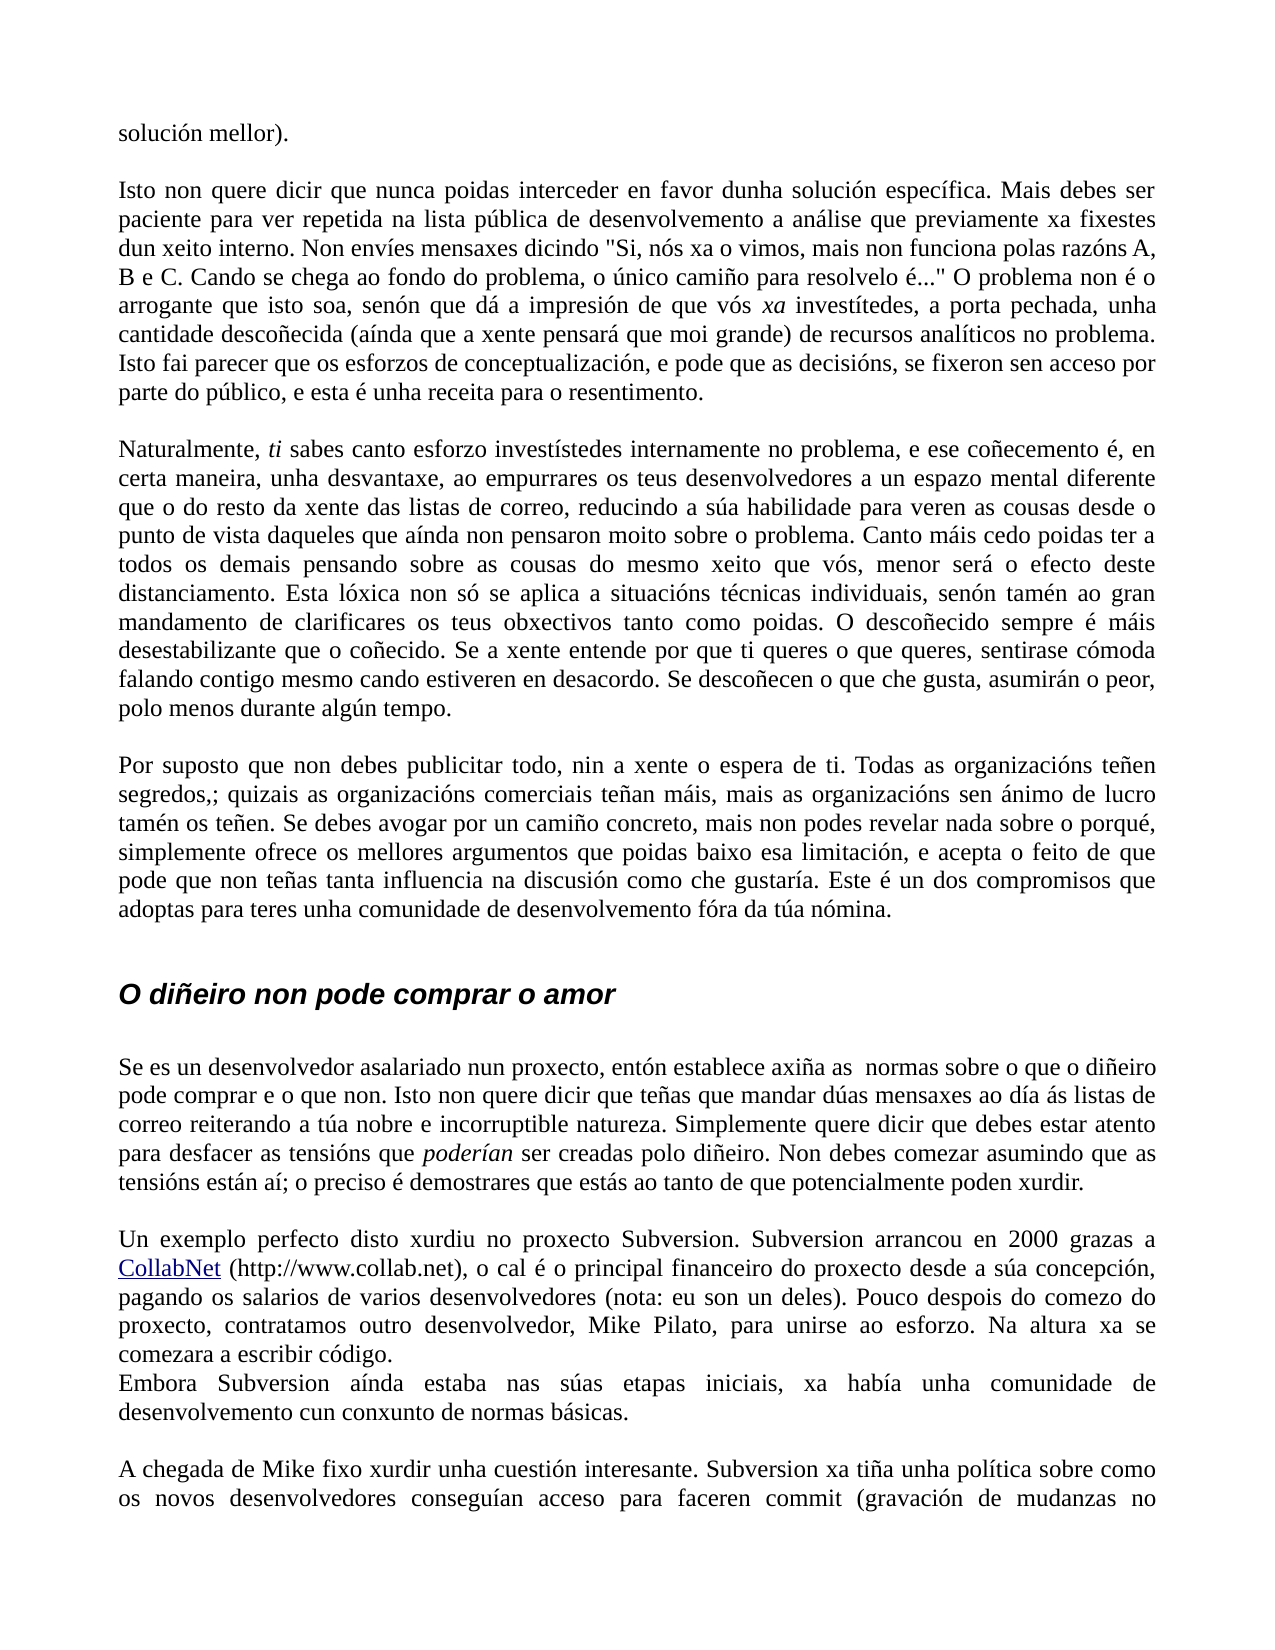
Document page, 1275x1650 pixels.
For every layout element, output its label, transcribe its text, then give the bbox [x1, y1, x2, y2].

text Se es un desenvolvedor asalariado nun proxecto, entón establece axiña as normas sobre o que o diñeiro pode comprar e o que non. Isto non quere dicir que teñas que mandar dúas mensaxes ao día ás listas de correo reiterando a túa nobre e incorruptible natureza. Simplemente quere dicir que debes estar atento para desfacer as tensións que poderían ser creadas polo diñeiro. Non debes comezar asumindo que as tensións están aí; o preciso é demostrares que estás ao tanto de que potencialmente poden xurdir. [118, 1052, 1157, 1195]
text Isto non quere dicir que nunca poidas interceder en favor dunha solución específica. Mais debes ser paciente para ver repetida na lista pública de desenvolvemento a análise que previamente xa fixestes dun xeito interno. Non envíes mensaxes dicindo "Si, nós xa o vimos, mais non funciona polas razóns A, B e C. Cando se chega ao fondo do problema, o único camiño para resolvelo é..." O problema non é o arrogante que isto soa, senón que dá a impresión de que vós xa investítedes, a porta pechada, unha cantidade descoñecida (aínda que a xente pensará que moi grande) de recursos analíticos no problema. Isto fai parecer que os esforzos de conceptualización, e pode que as decisións, se fixeron sen acceso por parte do público, e esta é unha receita para o resentimento. [118, 176, 1157, 406]
text Naturalmente, ti sabes canto esforzo investístedes internamente no problema, e ese coñecemento é, en certa maneira, unha desvantaxe, ao empurrares os teus desenvolvedores a un espazo mental diferente que o do resto da xente das listas de correo, reducindo a súa habilidade para veren as cousas desde o punto de vista daqueles que aínda non pensaron moito sobre o problema. Canto máis cedo poidas ter a todos os demais pensando sobre as cousas do mesmo xeito que vós, menor será o efecto deste distanciamento. Esta lóxica non só se aplica a situacións técnicas individuais, senón tamén ao gran mandamento de clarificares os teus obxectivos tanto como poidas. O descoñecido sempre é máis desestabilizante que o coñecido. Se a xente entende por que ti queres o que queres, sentirase cómoda falando contigo mesmo cando estiveren en desacordo. Se descoñecen o que che gusta, asumirán o peor, polo menos durante algún tempo. [118, 434, 1157, 722]
text solución mellor). [118, 118, 1157, 147]
text Un exemplo perfecto disto xurdiu no proxecto Subversion. Subversion arrancou en 2000 grazas a CollabNet (http://www.collab.net), o cal é o principal financeiro do proxecto desde a súa concepción, pagando os salarios de varios desenvolvedores (nota: eu son un deles). Pouco despois do comezo do proxecto, contratamos outro desenvolvedor, Mike Pilato, para unirse ao esforzo. Na altura xa se comezara a escribir código. [118, 1224, 1157, 1368]
text A chegada de Mike fixo xurdir unha cuestión interesante. Subversion xa tiña unha política sobre como os novos desenvolvedores conseguían acceso para faceren commit (gravación de mudanzas no [118, 1454, 1157, 1512]
text Embora Subversion aínda estaba nas súas etapas iniciais, xa había unha comunidade de desenvolvemento cun conxunto de normas básicas. [118, 1368, 1157, 1425]
subtitle O diñeiro non pode comprar o amor [118, 977, 1157, 1010]
text Por suposto que non debes publicitar todo, nin a xente o espera de ti. Todas as organizacións teñen segredos,; quizais as organizacións comerciais teñan máis, mais as organizacións sen ánimo de lucro tamén os teñen. Se debes avogar por un camiño concreto, mais non podes revelar nada sobre o porqué, simplemente ofrece os mellores argumentos que poidas baixo esa limitación, e acepta o feito de que pode que non teñas tanta influencia na discusión como che gustaría. Este é un dos compromisos que adoptas para teres unha comunidade de desenvolvemento fóra da túa nómina. [118, 751, 1157, 923]
